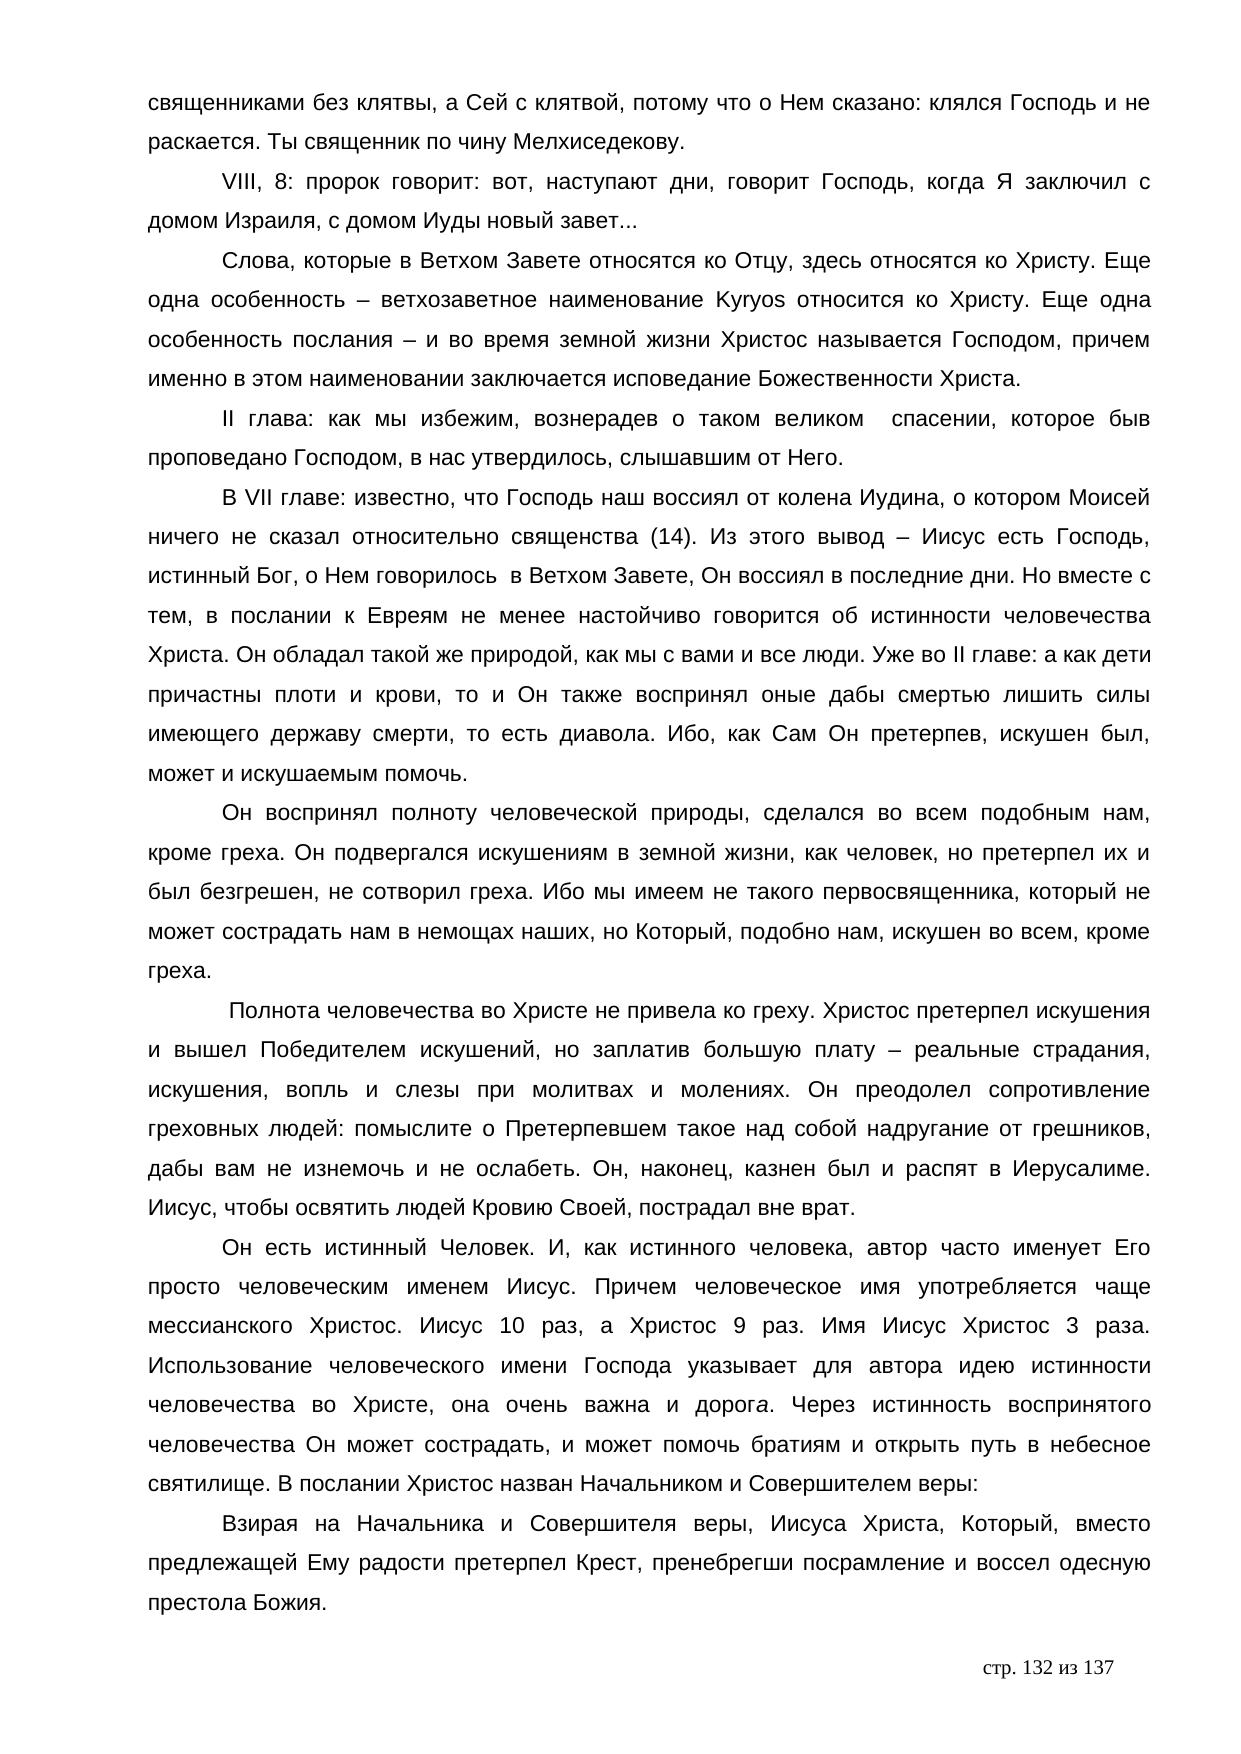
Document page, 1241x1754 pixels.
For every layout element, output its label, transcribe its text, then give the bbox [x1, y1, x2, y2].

text священниками без клятвы, а Сей с клятвой, потому что о Нем сказано: клялся Господь и не раскается. Ты священник по чину Мелхиседекову. [148, 89, 1152, 154]
text VIII, 8: пророк говорит: вот, наступают дни, говорит Господь, когда Я заключил с домом Израиля, с домом Иуды новый завет... [148, 168, 1152, 233]
text Взирая на Начальника и Совершителя веры, Иисуса Христа, Который, вместо предлежащей Ему радости претерпел Крест, пренебрегши посрамление и воссел одесную престола Божия. [148, 1510, 1152, 1615]
text Он есть истинный Человек. И, как истинного человека, автор часто именует Его просто человеческим именем Иисус. Причем человеческое имя употребляется чаще мессианского Христос. Иисус 10 раз, а Христос 9 раз. Имя Иисус Христос 3 раза. Использование человеческого имени Господа указывает для автора идею истинности человечества во Христе, она очень важна и дорога. Через истинность воспринятого человечества Он может сострадать, и может помочь братиям и открыть путь в небесное святилище. В послании Христос назван Начальником и Совершителем веры: [148, 1233, 1152, 1497]
text В VII главе: известно, что Господь наш воссиял от колена Иудина, о котором Моисей ничего не сказал относительно священства (14). Из этого вывод – Иисус есть Господь, истинный Бог, о Нем говорилось в Ветхом Завете, Он воссиял в последние дни. Но вместе с тем, в послании к Евреям не менее настойчиво говорится об истинности человечества Христа. Он обладал такой же природой, как мы с вами и все люди. Уже во II главе: а как дети причастны плоти и крови, то и Он также воспринял оные дабы смертью лишить силы имеющего державу смерти, то есть диавола. Ибо, как Сам Он претерпев, искушен был, может и искушаемым помочь. [148, 483, 1152, 786]
text Полнота человечества во Христе не привела ко греху. Христос претерпел искушения и вышел Победителем искушений, но заплатив большую плату – реальные страдания, искушения, вопль и слезы при молитвах и молениях. Он преодолел сопротивление греховных людей: помыслите о Претерпевшем такое над собой надругание от грешников, дабы вам не изнемочь и не ослабеть. Он, наконец, казнен был и распят в Иерусалиме. Иисус, чтобы освятить людей Кровию Своей, пострадал вне врат. [148, 997, 1152, 1220]
text Слова, которые в Ветхом Завете относятся ко Отцу, здесь относятся ко Христу. Еще одна особенность – ветхозаветное наименование Kyryos относится ко Христу. Еще одна особенность послания – и во время земной жизни Христос называется Господом, причем именно в этом наименовании заключается исповедание Божественности Христа. [148, 247, 1152, 391]
text Он воспринял полноту человеческой природы, сделался во всем подобным нам, кроме греха. Он подвергался искушениям в земной жизни, как человек, но претерпел их и был безгрешен, не сотворил греха. Ибо мы имеем не такого первосвященника, который не может сострадать нам в немощах наших, но Который, подобно нам, искушен во всем, кроме греха. [148, 799, 1152, 983]
text II глава: как мы избежим, вознерадев о таком великом спасении, которое быв проповедано Господом, в нас утвердилось, слышавшим от Него. [148, 404, 1152, 470]
